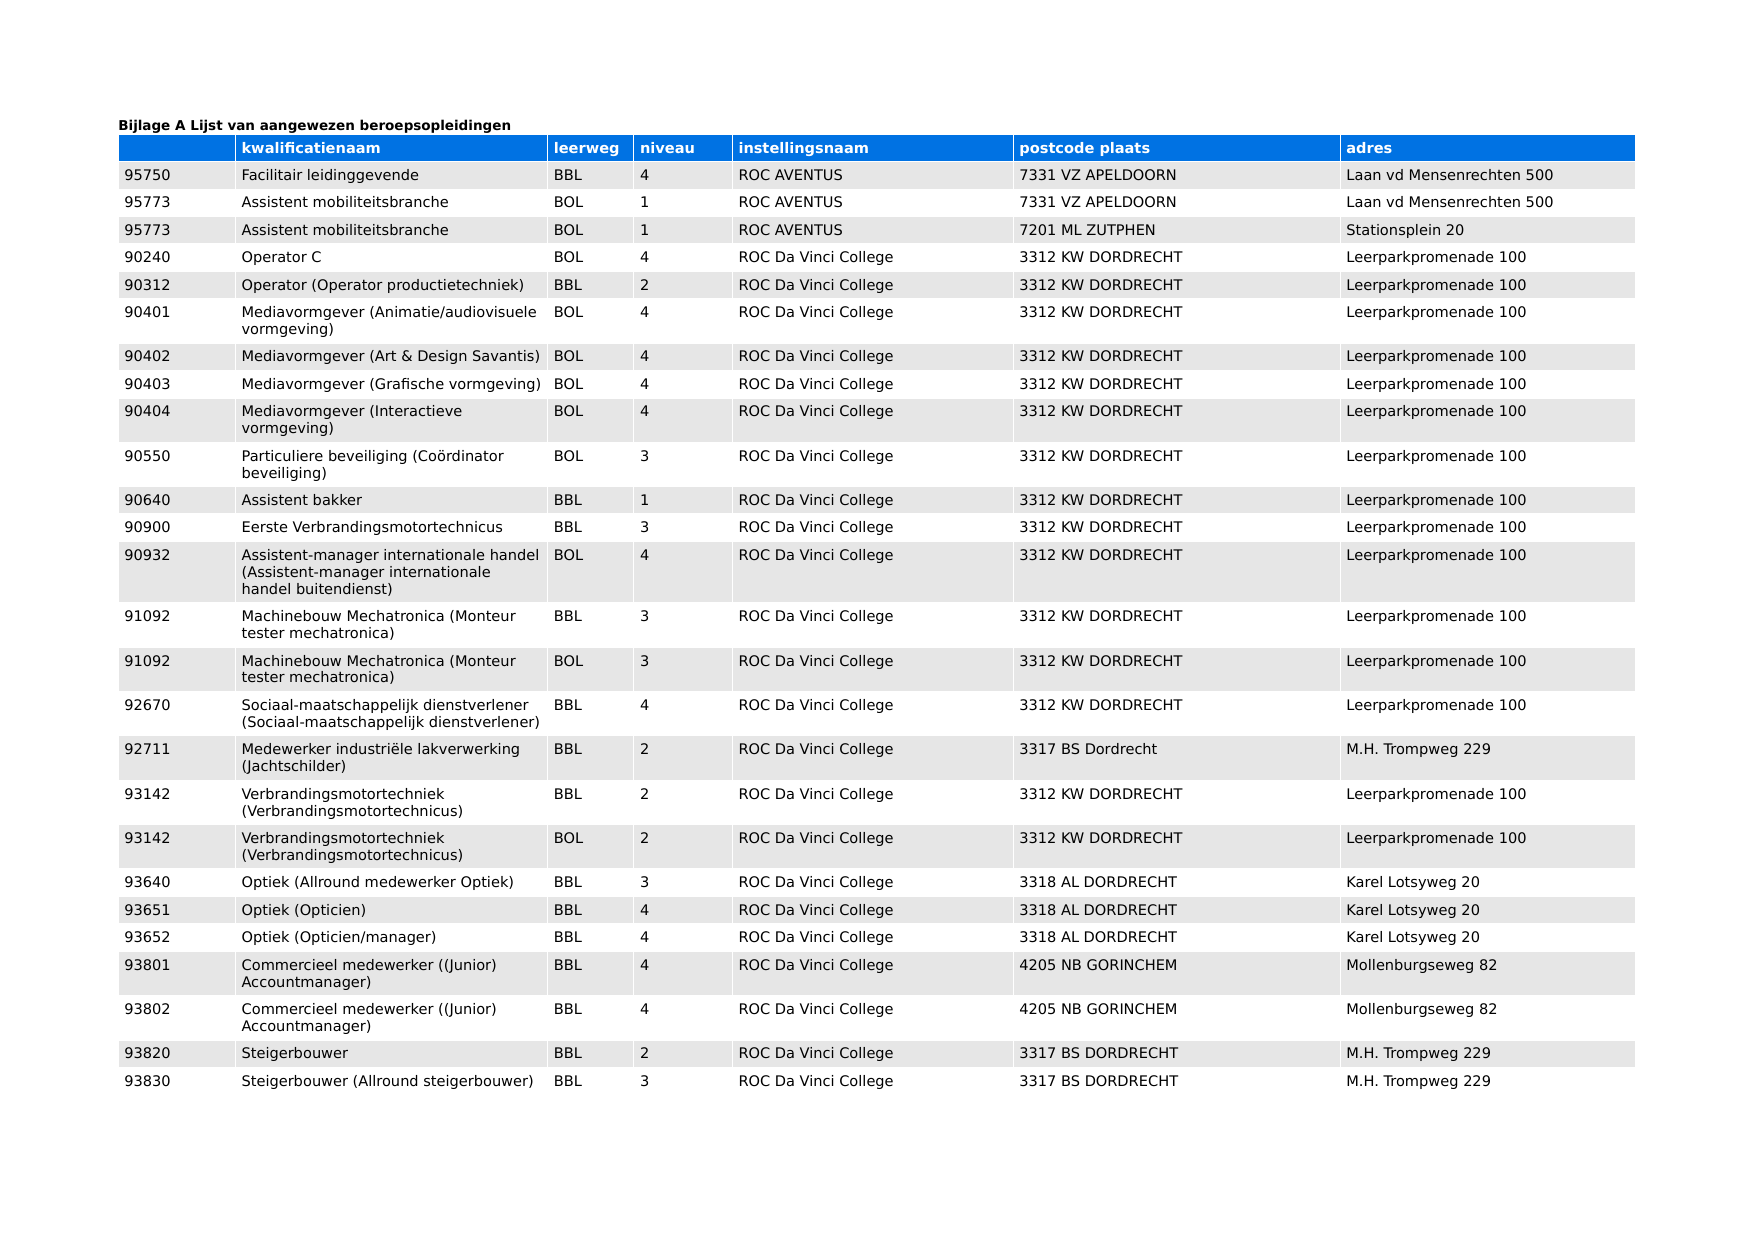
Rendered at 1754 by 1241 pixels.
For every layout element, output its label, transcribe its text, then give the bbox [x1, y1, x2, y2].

table_cell Mollenburgseweg 82 [1341, 952, 1635, 995]
table_cell 4 [634, 924, 732, 951]
table_cell Machinebouw Mechatronica (Monteur tester mechatronica) [236, 603, 547, 647]
table_cell BOL [548, 542, 633, 602]
table_cell 4 [634, 692, 732, 735]
table_cell Leerparkpromenade 100 [1341, 371, 1635, 397]
table_cell ROC Da Vinci College [733, 542, 1013, 602]
table_cell Facilitair leidinggevende [236, 162, 547, 189]
table_cell Leerparkpromenade 100 [1341, 542, 1635, 602]
table_cell Steigerbouwer [236, 1041, 547, 1067]
table_cell 3312 KW DORDRECHT [1014, 443, 1340, 486]
table_cell 90403 [119, 371, 235, 397]
table_cell 2 [634, 825, 732, 868]
table_cell BOL [548, 443, 633, 486]
table_cell 4 [634, 897, 732, 923]
table_cell ROC Da Vinci College [733, 870, 1013, 896]
table_cell Operator (Operator productietechniek) [236, 272, 547, 298]
table_cell 93652 [119, 924, 235, 951]
table_cell ROC Da Vinci College [733, 736, 1013, 780]
table_cell 4 [634, 299, 732, 343]
table_cell ROC Da Vinci College [733, 245, 1013, 271]
table_cell leerweg [548, 135, 633, 161]
table_cell Laan vd Mensenrechten 500 [1341, 162, 1635, 189]
table_cell 7331 VZ APELDOORN [1014, 190, 1340, 216]
table_cell Leerparkpromenade 100 [1341, 515, 1635, 541]
table_cell ROC AVENTUS [733, 162, 1013, 189]
table_cell Mediavormgever (Grafische vormgeving) [236, 371, 547, 397]
table_cell 4 [634, 162, 732, 189]
table_cell Mollenburgseweg 82 [1341, 996, 1635, 1039]
table_cell 1 [634, 217, 732, 243]
table_cell ROC Da Vinci College [733, 443, 1013, 486]
table_cell Karel Lotsyweg 20 [1341, 870, 1635, 896]
table_cell ROC Da Vinci College [733, 515, 1013, 541]
table_cell 92670 [119, 692, 235, 735]
table_cell Leerparkpromenade 100 [1341, 781, 1635, 824]
table_cell BBL [548, 870, 633, 896]
table_cell 1 [634, 487, 732, 513]
table_cell Leerparkpromenade 100 [1341, 487, 1635, 513]
table_cell 3312 KW DORDRECHT [1014, 487, 1340, 513]
table_cell 2 [634, 272, 732, 298]
table_cell BBL [548, 736, 633, 780]
table_cell 3 [634, 1068, 732, 1094]
table_cell BOL [548, 399, 633, 442]
table_cell Laan vd Mensenrechten 500 [1341, 190, 1635, 216]
table_cell 90402 [119, 344, 235, 370]
table_cell Karel Lotsyweg 20 [1341, 897, 1635, 923]
table_cell Assistent bakker [236, 487, 547, 513]
table_cell 4 [634, 996, 732, 1039]
table_cell 4205 NB GORINCHEM [1014, 996, 1340, 1039]
table_cell Leerparkpromenade 100 [1341, 443, 1635, 486]
table_cell ROC AVENTUS [733, 190, 1013, 216]
table_cell 3318 AL DORDRECHT [1014, 897, 1340, 923]
table_cell ROC AVENTUS [733, 217, 1013, 243]
table_cell ROC Da Vinci College [733, 344, 1013, 370]
table_cell 3 [634, 648, 732, 691]
table_cell 3318 AL DORDRECHT [1014, 924, 1340, 951]
table_cell 95773 [119, 190, 235, 216]
table_cell BBL [548, 272, 633, 298]
table_cell ROC Da Vinci College [733, 272, 1013, 298]
table_cell kwalificatienaam [236, 135, 547, 161]
table_cell Assistent mobiliteitsbranche [236, 190, 547, 216]
table_cell BBL [548, 924, 633, 951]
table_cell M.H. Trompweg 229 [1341, 1068, 1635, 1094]
table_cell 3312 KW DORDRECHT [1014, 515, 1340, 541]
table_cell 3312 KW DORDRECHT [1014, 542, 1340, 602]
table_cell Medewerker industriële lakverwerking (Jachtschilder) [236, 736, 547, 780]
table_cell BBL [548, 781, 633, 824]
table_cell BBL [548, 692, 633, 735]
table_cell 2 [634, 781, 732, 824]
table_cell 7331 VZ APELDOORN [1014, 162, 1340, 189]
table_cell Leerparkpromenade 100 [1341, 603, 1635, 647]
table_cell 91092 [119, 603, 235, 647]
table_cell 3318 AL DORDRECHT [1014, 870, 1340, 896]
table_cell ROC Da Vinci College [733, 924, 1013, 951]
table_cell 3312 KW DORDRECHT [1014, 781, 1340, 824]
table_cell BOL [548, 217, 633, 243]
table_cell 3312 KW DORDRECHT [1014, 272, 1340, 298]
table_cell 4 [634, 952, 732, 995]
table_cell Assistent mobiliteitsbranche [236, 217, 547, 243]
table_cell Karel Lotsyweg 20 [1341, 924, 1635, 951]
table_cell ROC Da Vinci College [733, 1068, 1013, 1094]
table_cell Leerparkpromenade 100 [1341, 299, 1635, 343]
table_cell 4 [634, 245, 732, 271]
table_cell Leerparkpromenade 100 [1341, 245, 1635, 271]
table_cell Leerparkpromenade 100 [1341, 692, 1635, 735]
table_cell Optiek (Opticien/manager) [236, 924, 547, 951]
table_cell 3312 KW DORDRECHT [1014, 825, 1340, 868]
table_cell BOL [548, 344, 633, 370]
table_cell BBL [548, 1041, 633, 1067]
table_cell BBL [548, 1068, 633, 1094]
table_cell BBL [548, 487, 633, 513]
table_cell 3312 KW DORDRECHT [1014, 371, 1340, 397]
table_cell 3 [634, 603, 732, 647]
table_cell 93801 [119, 952, 235, 995]
table_cell M.H. Trompweg 229 [1341, 736, 1635, 780]
table_cell Machinebouw Mechatronica (Monteur tester mechatronica) [236, 648, 547, 691]
table_cell 4 [634, 399, 732, 442]
table_cell adres [1341, 135, 1635, 161]
table_cell [119, 135, 235, 161]
table_cell 3312 KW DORDRECHT [1014, 399, 1340, 442]
table_cell Leerparkpromenade 100 [1341, 825, 1635, 868]
table_cell 4 [634, 344, 732, 370]
table_cell Eerste Verbrandingsmotortechnicus [236, 515, 547, 541]
table_cell postcode plaats [1014, 135, 1340, 161]
table_cell 3 [634, 443, 732, 486]
table_cell ROC Da Vinci College [733, 692, 1013, 735]
table_cell ROC Da Vinci College [733, 897, 1013, 923]
table_cell 93142 [119, 781, 235, 824]
table_cell 3 [634, 870, 732, 896]
table_cell 93142 [119, 825, 235, 868]
table_cell BBL [548, 515, 633, 541]
table_cell BBL [548, 952, 633, 995]
table_cell 3312 KW DORDRECHT [1014, 692, 1340, 735]
table_cell Optiek (Opticien) [236, 897, 547, 923]
table_cell 93820 [119, 1041, 235, 1067]
table_cell ROC Da Vinci College [733, 603, 1013, 647]
table_cell Commercieel medewerker ((Junior) Accountmanager) [236, 996, 547, 1039]
table_cell Particuliere beveiliging (Coördinator beveiliging) [236, 443, 547, 486]
table_cell 95773 [119, 217, 235, 243]
table_cell BBL [548, 897, 633, 923]
table_cell 90401 [119, 299, 235, 343]
table_cell Operator C [236, 245, 547, 271]
table_cell Leerparkpromenade 100 [1341, 399, 1635, 442]
table_cell ROC Da Vinci College [733, 825, 1013, 868]
table_cell BBL [548, 162, 633, 189]
table_cell 4 [634, 542, 732, 602]
table_cell Leerparkpromenade 100 [1341, 648, 1635, 691]
table_cell 3312 KW DORDRECHT [1014, 299, 1340, 343]
table_cell 2 [634, 1041, 732, 1067]
table_cell BOL [548, 648, 633, 691]
table_cell 3317 BS DORDRECHT [1014, 1041, 1340, 1067]
table_cell BOL [548, 371, 633, 397]
table_cell Mediavormgever (Art & Design Savantis) [236, 344, 547, 370]
table_cell Stationsplein 20 [1341, 217, 1635, 243]
table_cell 93802 [119, 996, 235, 1039]
table_cell 90312 [119, 272, 235, 298]
table_header Bijlage A Lijst van aangewezen beroepsopleidingen [118, 118, 1636, 134]
table_cell Assistent-manager internationale handel (Assistent-manager internationale handel buitendienst) [236, 542, 547, 602]
table_cell ROC Da Vinci College [733, 781, 1013, 824]
table_cell 95750 [119, 162, 235, 189]
table_cell instellingsnaam [733, 135, 1013, 161]
table_cell Steigerbouwer (Allround steigerbouwer) [236, 1068, 547, 1094]
table_cell 4 [634, 371, 732, 397]
table_cell ROC Da Vinci College [733, 1041, 1013, 1067]
table_cell Verbrandingsmotortechniek (Verbrandingsmotortechnicus) [236, 825, 547, 868]
table_cell niveau [634, 135, 732, 161]
table_cell 3312 KW DORDRECHT [1014, 344, 1340, 370]
table_cell 3312 KW DORDRECHT [1014, 648, 1340, 691]
table_cell 2 [634, 736, 732, 780]
table_cell 1 [634, 190, 732, 216]
table_cell 3317 BS DORDRECHT [1014, 1068, 1340, 1094]
table_cell 90900 [119, 515, 235, 541]
table_cell 93830 [119, 1068, 235, 1094]
table_cell 3312 KW DORDRECHT [1014, 245, 1340, 271]
table_cell ROC Da Vinci College [733, 399, 1013, 442]
table_cell 93651 [119, 897, 235, 923]
table_cell BBL [548, 603, 633, 647]
table_cell 90640 [119, 487, 235, 513]
table_cell Leerparkpromenade 100 [1341, 344, 1635, 370]
table_cell 90240 [119, 245, 235, 271]
table_cell BOL [548, 190, 633, 216]
table_cell Commercieel medewerker ((Junior) Accountmanager) [236, 952, 547, 995]
table_cell M.H. Trompweg 229 [1341, 1041, 1635, 1067]
table_cell ROC Da Vinci College [733, 371, 1013, 397]
table_cell 90550 [119, 443, 235, 486]
table_cell BOL [548, 299, 633, 343]
table_cell 3 [634, 515, 732, 541]
table_cell Leerparkpromenade 100 [1341, 272, 1635, 298]
table_cell 90404 [119, 399, 235, 442]
table_cell ROC Da Vinci College [733, 487, 1013, 513]
table_cell ROC Da Vinci College [733, 996, 1013, 1039]
table_cell ROC Da Vinci College [733, 648, 1013, 691]
table_cell Sociaal-maatschappelijk dienstverlener (Sociaal-maatschappelijk dienstverlener) [236, 692, 547, 735]
table_cell 90932 [119, 542, 235, 602]
table_cell 3317 BS Dordrecht [1014, 736, 1340, 780]
table_cell 93640 [119, 870, 235, 896]
table_cell 7201 ML ZUTPHEN [1014, 217, 1340, 243]
table_cell Mediavormgever (Interactieve vormgeving) [236, 399, 547, 442]
table_cell ROC Da Vinci College [733, 952, 1013, 995]
table_cell Optiek (Allround medewerker Optiek) [236, 870, 547, 896]
table_cell BOL [548, 245, 633, 271]
table_cell Verbrandingsmotortechniek (Verbrandingsmotortechnicus) [236, 781, 547, 824]
table_cell 91092 [119, 648, 235, 691]
table_cell BBL [548, 996, 633, 1039]
table_cell 4205 NB GORINCHEM [1014, 952, 1340, 995]
table_cell ROC Da Vinci College [733, 299, 1013, 343]
table_cell 92711 [119, 736, 235, 780]
table_cell BOL [548, 825, 633, 868]
table_cell 3312 KW DORDRECHT [1014, 603, 1340, 647]
table_cell Mediavormgever (Animatie/audiovisuele vormgeving) [236, 299, 547, 343]
